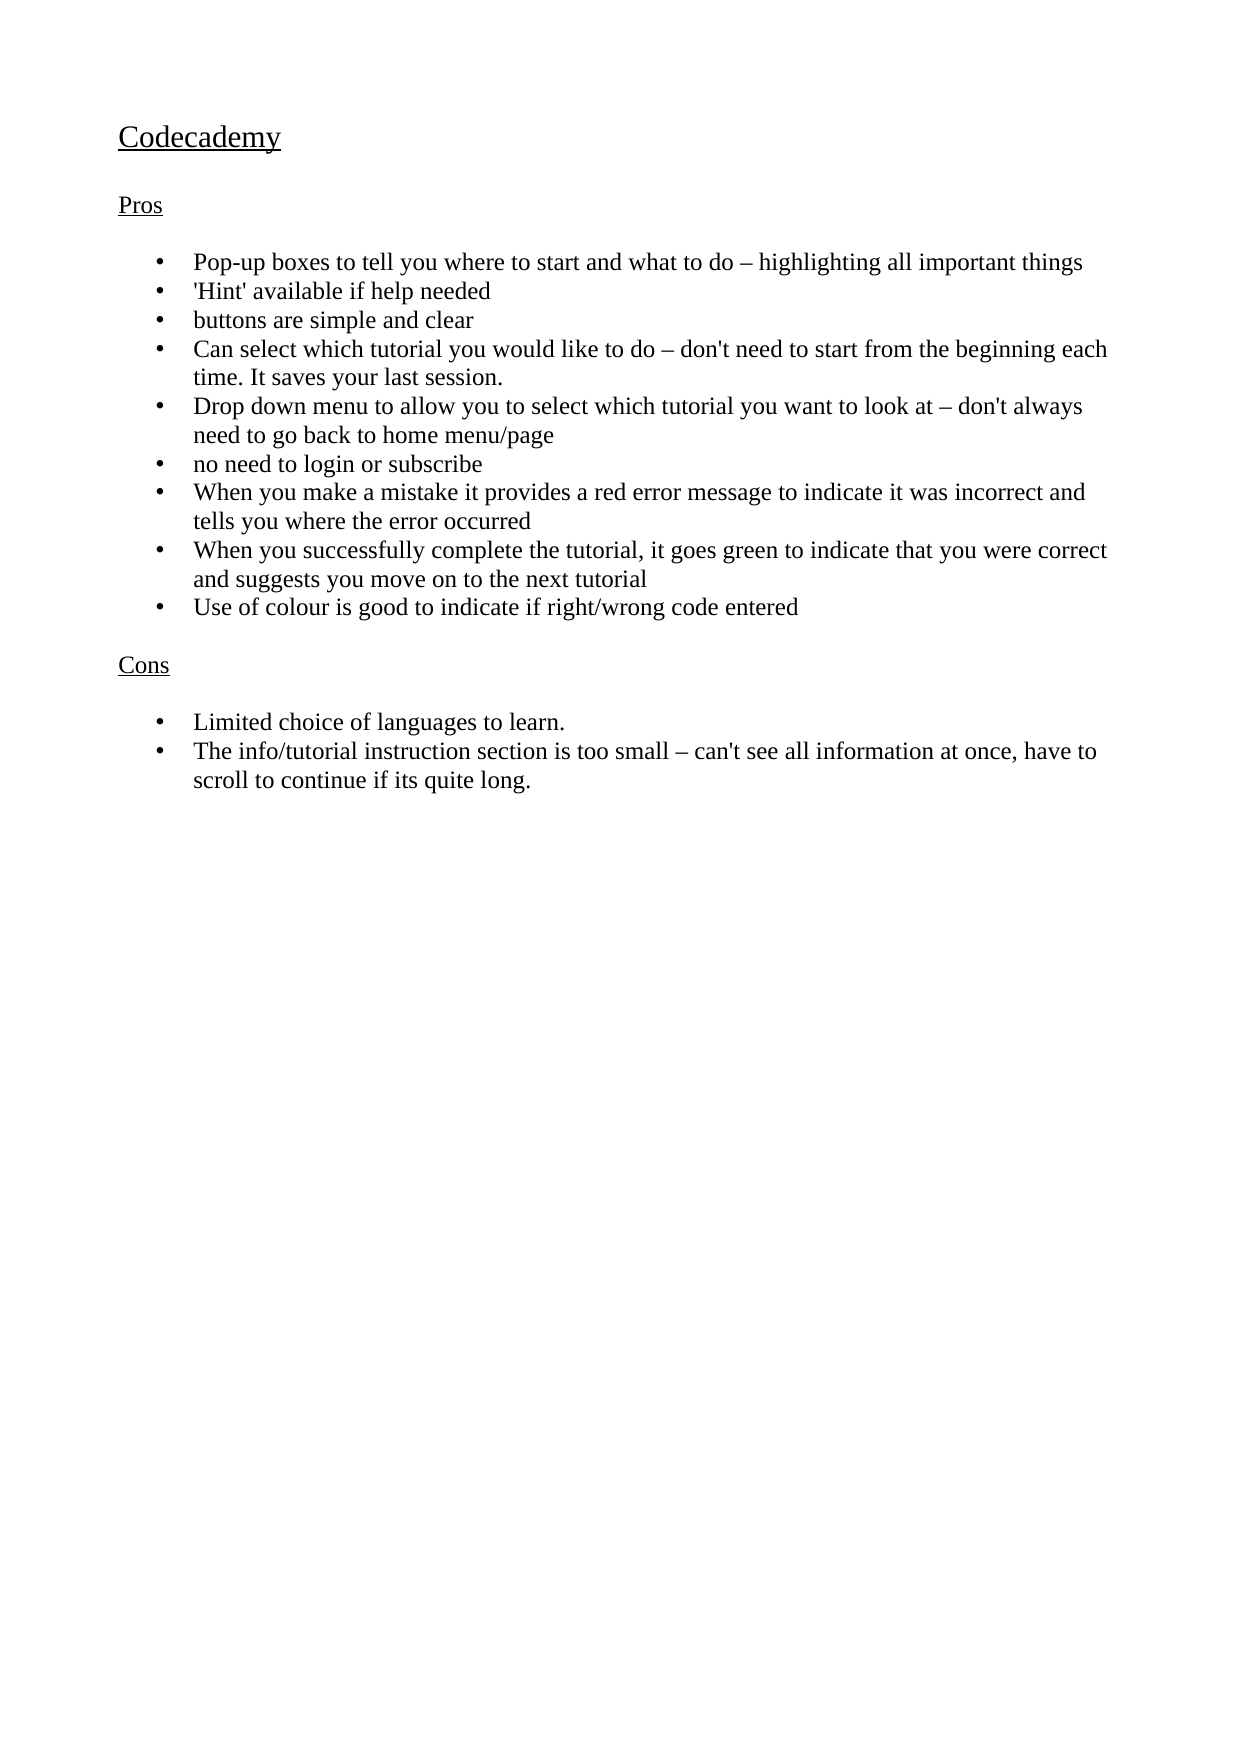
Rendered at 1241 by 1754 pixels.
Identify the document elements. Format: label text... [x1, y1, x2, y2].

list Limited choice of languages to learn. [156, 707, 1122, 736]
list Use of colour is good to indicate if right/wrong code entered [156, 592, 1122, 621]
list When you make a mistake it provides a red error message to indicate it was incorrect and tells you where the error occurred [156, 477, 1122, 535]
list The info/tutorial instruction section is too small – can't see all information at once, have to scroll to continue if its quite long. [156, 736, 1122, 794]
text Cons [118, 650, 1122, 679]
list no need to login or subscribe [156, 449, 1122, 477]
text Codecademy [118, 118, 1122, 154]
text Pros [118, 190, 1122, 219]
list Drop down menu to allow you to select which tutorial you want to look at – don't always need to go back to home menu/page [156, 391, 1122, 449]
list buttons are simple and clear [156, 305, 1122, 334]
list Can select which tutorial you would like to do – don't need to start from the beginning each time. It saves your last session. [156, 334, 1122, 391]
list When you successfully complete the tutorial, it goes green to indicate that you were correct and suggests you move on to the next tutorial [156, 535, 1122, 592]
list 'Hint' available if help needed [156, 276, 1122, 305]
list Pop-up boxes to tell you where to start and what to do – highlighting all important things [156, 247, 1122, 276]
